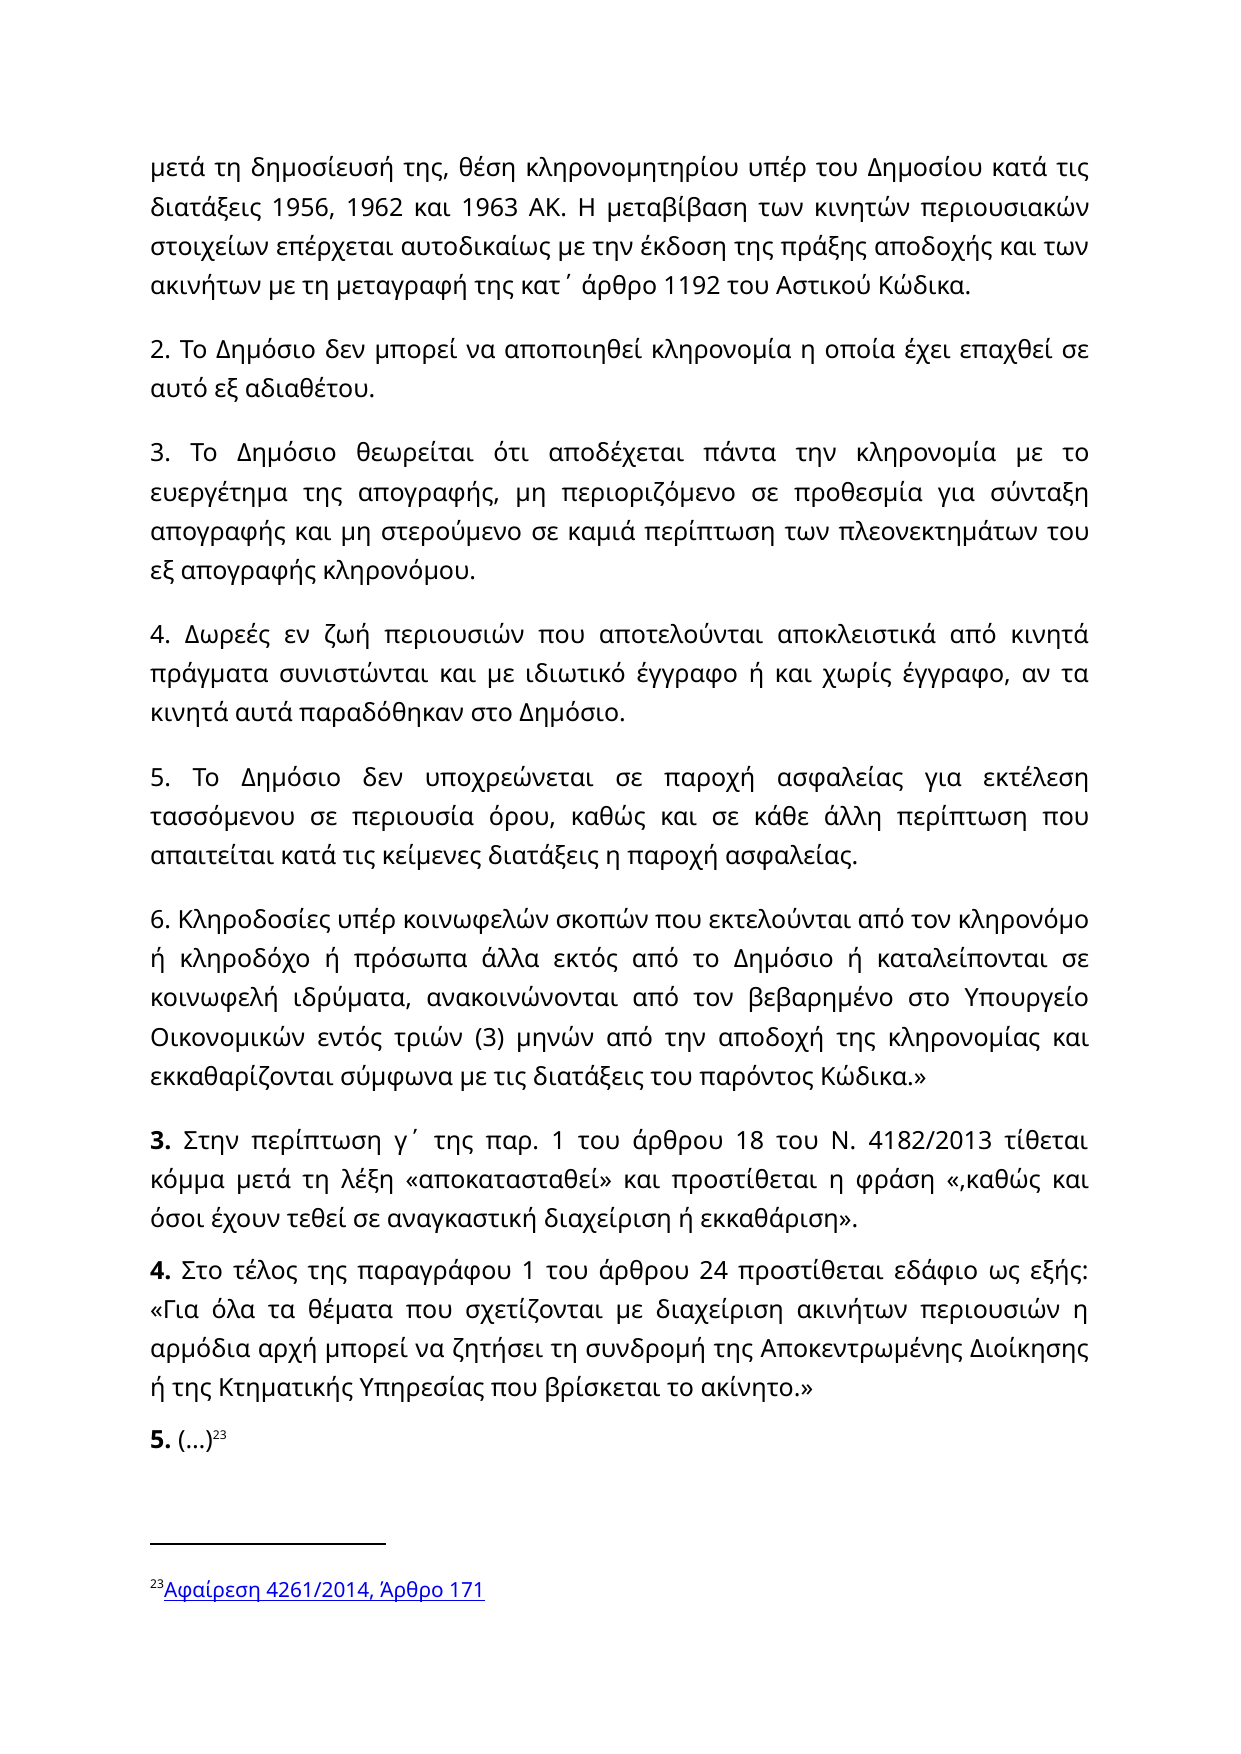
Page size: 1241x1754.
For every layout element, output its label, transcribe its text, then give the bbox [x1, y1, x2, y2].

text 2. Το Δημόσιο δεν μπορεί να αποποιηθεί κληρονομία η οποία έχει επαχθεί σε αυτό εξ αδιαθέτου. [150, 332, 1090, 405]
text 3. Στην περίπτωση γ΄ της παρ. 1 του άρθρου 18 του Ν. 4182/2013 τίθεται κόμμα μετά τη λέξη «αποκατασταθεί» και προστίθεται η φράση «,καθώς και όσοι έχουν τεθεί σε αναγκαστική διαχείριση ή εκκαθάριση». [150, 1122, 1090, 1235]
text 4. Δωρεές εν ζωή περιουσιών που αποτελούνται αποκλειστικά από κινητά πράγματα συνιστώνται και με ιδιωτικό έγγραφο ή και χωρίς έγγραφο, αν τα κινητά αυτά παραδόθηκαν στο Δημόσιο. [150, 617, 1090, 729]
text 4. Στο τέλος της παραγράφου 1 του άρθρου 24 προστίθεται εδάφιο ως εξής: «Για όλα τα θέματα που σχετίζονται με διαχείριση ακινήτων περιουσιών η αρμόδια αρχή μπορεί να ζητήσει τη συνδρομή της Αποκεντρωμένης Διοίκησης ή της Κτηματικής Υπηρεσίας που βρίσκεται το ακίνητο.» [150, 1252, 1090, 1404]
text Αφαίρεση 4261/2014, Άρθρο 171 [150, 1576, 1090, 1604]
text 6. Κληροδοσίες υπέρ κοινωφελών σκοπών που εκτελούνται από τον κληρονόμο ή κληροδόχο ή πρόσωπα άλλα εκτός από το Δημόσιο ή καταλείπονται σε κοινωφελή ιδρύματα, ανακοινώνονται από τον βεβαρημένο στο Υπουργείο Οικονομικών εντός τριών (3) μηνών από την αποδοχή της κληρονομίας και εκκαθαρίζονται σύμφωνα με τις διατάξεις του παρόντος Κώδικα.» [150, 902, 1090, 1092]
text μετά τη δημοσίευσή της, θέση κληρονομητηρίου υπέρ του Δημοσίου κατά τις διατάξεις 1956, 1962 και 1963 ΑΚ. Η μεταβίβαση των κινητών περιουσιακών στοιχείων επέρχεται αυτοδικαίως με την έκδοση της πράξης αποδοχής και των ακινήτων με τη μεταγραφή της κατ΄ άρθρο 1192 του Αστικού Κώδικα. [150, 150, 1090, 302]
text 3. Το Δημόσιο θεωρείται ότι αποδέχεται πάντα την κληρονομία με το ευεργέτημα της απογραφής, μη περιοριζόμενο σε προθεσμία για σύνταξη απογραφής και μη στερούμενο σε καμιά περίπτωση των πλεονεκτημάτων του εξ απογραφής κληρονόμου. [150, 435, 1090, 587]
text 5. (…) [150, 1422, 1090, 1456]
text 5. Το Δημόσιο δεν υποχρεώνεται σε παροχή ασφαλείας για εκτέλεση τασσόμενου σε περιουσία όρου, καθώς και σε κάθε άλλη περίπτωση που απαιτείται κατά τις κείμενες διατάξεις η παροχή ασφαλείας. [150, 759, 1090, 872]
